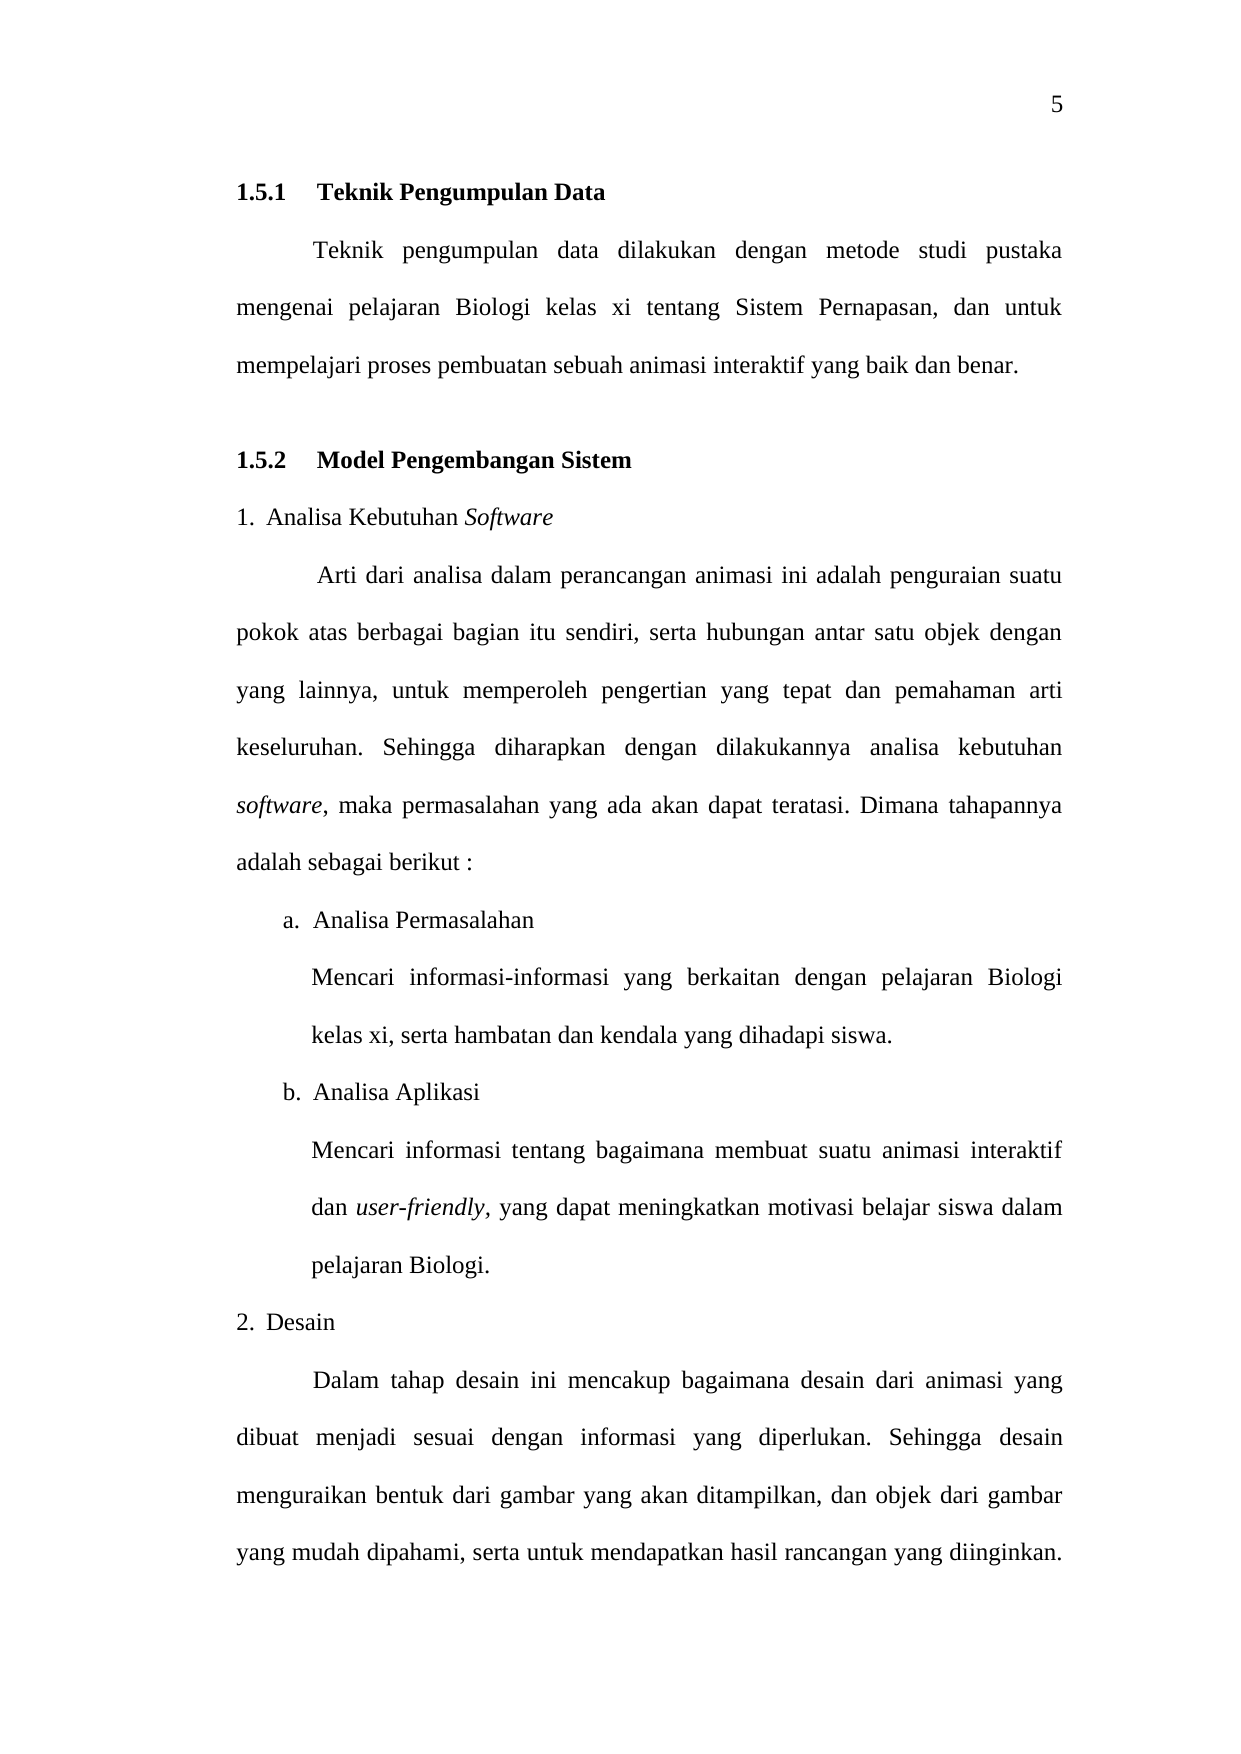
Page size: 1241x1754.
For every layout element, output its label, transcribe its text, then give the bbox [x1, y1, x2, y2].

subtitle Model Pengembangan Sistem [236, 445, 1063, 473]
text Mencari informasi-informasi yang berkaitan dengan pelajaran Biologi kelas xi, serta hambatan dan kendala yang dihadapi siswa. [311, 962, 1063, 1048]
list Analisa Aplikasi [283, 1077, 1063, 1106]
text Mencari informasi tentang bagaimana membuat suatu animasi interaktif dan user-friendly, yang dapat meningkatkan motivasi belajar siswa dalam pelajaran Biologi. [311, 1135, 1063, 1278]
subtitle Teknik Pengumpulan Data [236, 177, 1063, 206]
list Analisa Permasalahan [283, 905, 1063, 933]
text Arti dari analisa dalam perancangan animasi ini adalah penguraian suatu pokok atas berbagai bagian itu sendiri, serta hubungan antar satu objek dengan yang lainnya, untuk memperoleh pengertian yang tepat dan pemahaman arti keseluruhan. Sehingga diharapkan dengan dilakukannya analisa kebutuhan software, maka permasalahan yang ada akan dapat teratasi. Dimana tahapannya adalah sebagai berikut : [236, 560, 1063, 876]
text Teknik pengumpulan data dilakukan dengan metode studi pustaka mengenai pelajaran Biologi kelas xi tentang Sistem Pernapasan, dan untuk mempelajari proses pembuatan sebuah animasi interaktif yang baik dan benar. [236, 235, 1063, 378]
text Dalam tahap desain ini mencakup bagaimana desain dari animasi yang dibuat menjadi sesuai dengan informasi yang diperlukan. Sehingga desain menguraikan bentuk dari gambar yang akan ditampilkan, dan objek dari gambar yang mudah dipahami, serta untuk mendapatkan hasil rancangan yang diinginkan. [236, 1365, 1063, 1566]
list Analisa Kebutuhan Software [236, 502, 1063, 531]
list Desain [236, 1307, 1063, 1336]
